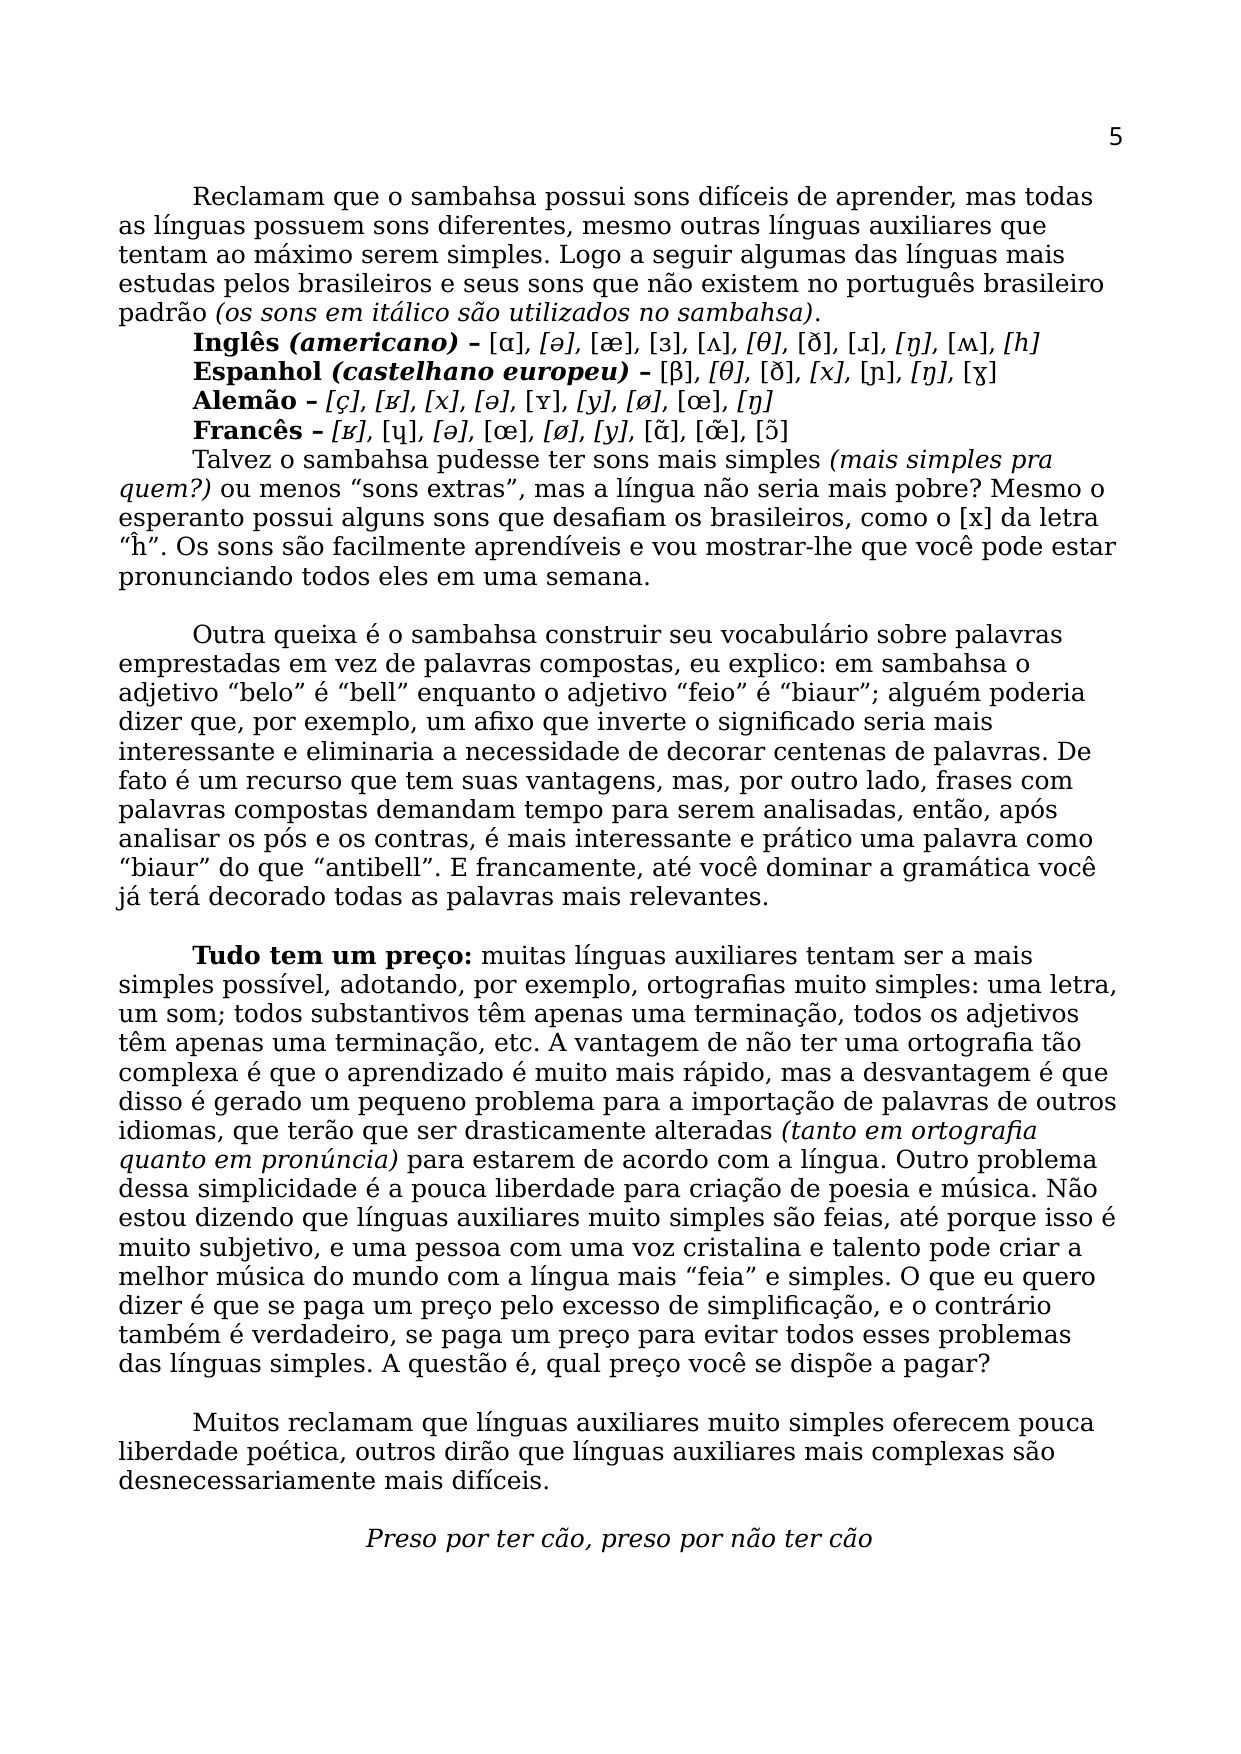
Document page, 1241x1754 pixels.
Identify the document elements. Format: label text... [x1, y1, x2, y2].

text Muitos reclamam que línguas auxiliares muito simples oferecem pouca liberdade poética, outros dirão que línguas auxiliares mais complexas são desnecessariamente mais difíceis. [118, 1408, 1123, 1495]
text Inglês (americano) – [ɑ], [ə], [æ], [ɜ], [ʌ], [θ], [ð], [ɹ], [ŋ], [ʍ], [h] [193, 327, 1123, 357]
text Preso por ter cão, preso por não ter cão [118, 1524, 1123, 1553]
text Espanhol (castelhano europeu) – [β], [θ], [ð], [x], [ɲ], [ŋ], [ɣ] [193, 357, 1123, 386]
text Reclamam que o sambahsa possui sons difíceis de aprender, mas todas as línguas possuem sons diferentes, mesmo outras línguas auxiliares que tentam ao máximo serem simples. Logo a seguir algumas das línguas mais estudas pelos brasileiros e seus sons que não existem no português brasileiro padrão (os sons em itálico são utilizados no sambahsa). [118, 182, 1123, 327]
text Francês – [ʁ], [ɥ], [ə], [œ], [ø], [y], [ɑ̃], [œ̃], [ɔ̃] [193, 416, 1123, 445]
text Outra queixa é o sambahsa construir seu vocabulário sobre palavras emprestadas em vez de palavras compostas, eu explico: em sambahsa o adjetivo “belo” é “bell” enquanto o adjetivo “feio” é “biaur”; alguém poderia dizer que, por exemplo, um afixo que inverte o significado seria mais interessante e eliminaria a necessidade de decorar centenas de palavras. De fato é um recurso que tem suas vantagens, mas, por outro lado, frases com palavras compostas demandam tempo para serem analisadas, então, após analisar os pós e os contras, é mais interessante e prático uma palavra como “biaur” do que “antibell”. E francamente, até você dominar a gramática você já terá decorado todas as palavras mais relevantes. [118, 620, 1123, 912]
text Tudo tem um preço: muitas línguas auxiliares tentam ser a mais simples possível, adotando, por exemplo, ortografias muito simples: uma letra, um som; todos substantivos têm apenas uma terminação, todos os adjetivos têm apenas uma terminação, etc. A vantagem de não ter uma ortografia tão complexa é que o aprendizado é muito mais rápido, mas a desvantagem é que disso é gerado um pequeno problema para a importação de palavras de outros idiomas, que terão que ser drasticamente alteradas (tanto em ortografia quanto em pronúncia) para estarem de acordo com a língua. Outro problema dessa simplicidade é a pouca liberdade para criação de poesia e música. Não estou dizendo que línguas auxiliares muito simples são feias, até porque isso é muito subjetivo, e uma pessoa com uma voz cristalina e talento pode criar a melhor música do mundo com a língua mais “feia” e simples. O que eu quero dizer é que se paga um preço pelo excesso de simplificação, e o contrário também é verdadeiro, se paga um preço para evitar todos esses problemas das línguas simples. A questão é, qual preço você se dispõe a pagar? [118, 941, 1123, 1378]
text Talvez o sambahsa pudesse ter sons mais simples (mais simples pra quem?) ou menos “sons extras”, mas a língua não seria mais pobre? Mesmo o esperanto possui alguns sons que desafiam os brasileiros, como o [x] da letra “ĥ”. Os sons são facilmente aprendíveis e vou mostrar-lhe que você pode estar pronunciando todos eles em uma semana. [118, 445, 1123, 591]
text Alemão – [ç], [ʁ], [x], [ə], [ʏ], [y], [ø], [œ], [ŋ] [193, 386, 1123, 416]
